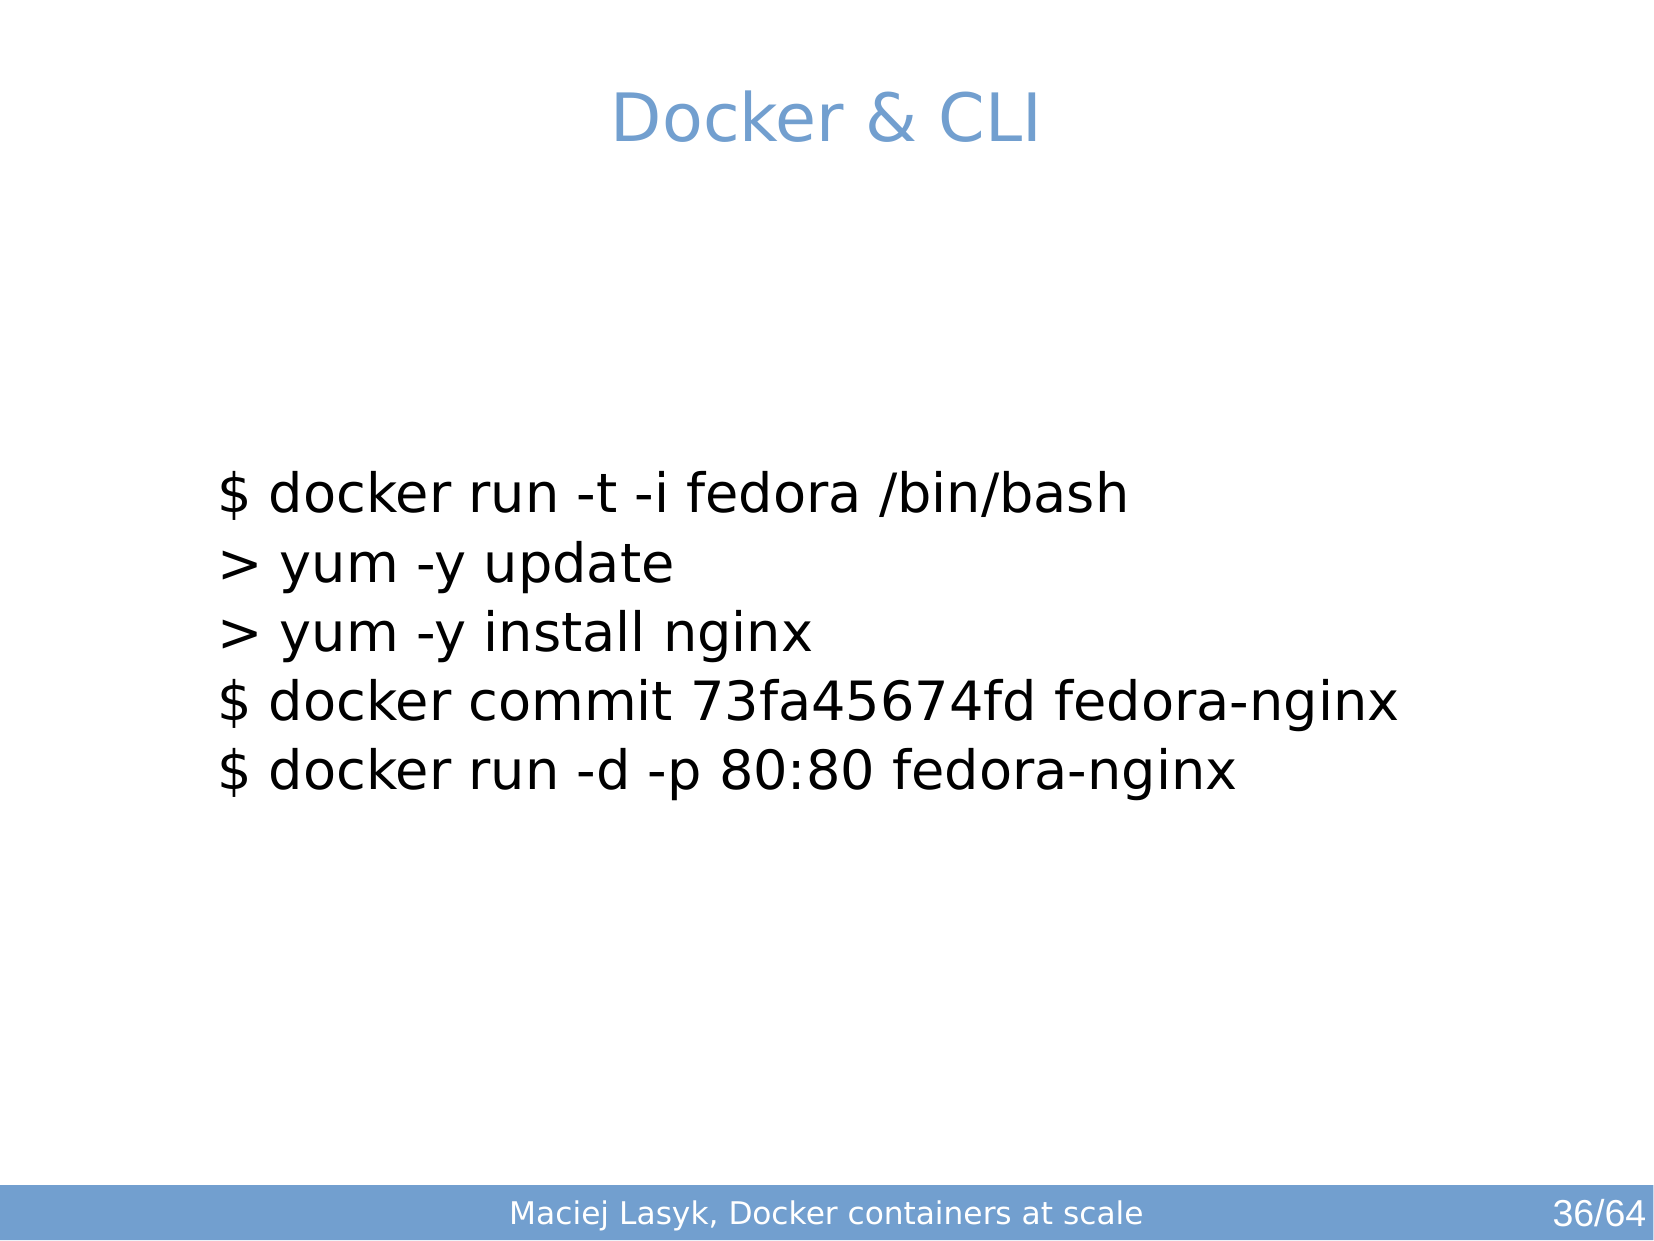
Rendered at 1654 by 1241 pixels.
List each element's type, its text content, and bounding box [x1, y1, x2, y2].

text_box Maciej Lasyk, Docker containers at scale [494, 1188, 1160, 1240]
text_box [0, 1185, 1527, 1241]
text_box Docker & CLI [596, 72, 1058, 166]
text_box 36/64 [1527, 1185, 1654, 1241]
text_box $ docker run -t -i fedora /bin/bash > yum -y update > yum -y install nginx $ docker commit 73fa45674fd fedora-nginx $ docker run -d -p 80:80 fedora-nginx [202, 455, 1452, 810]
